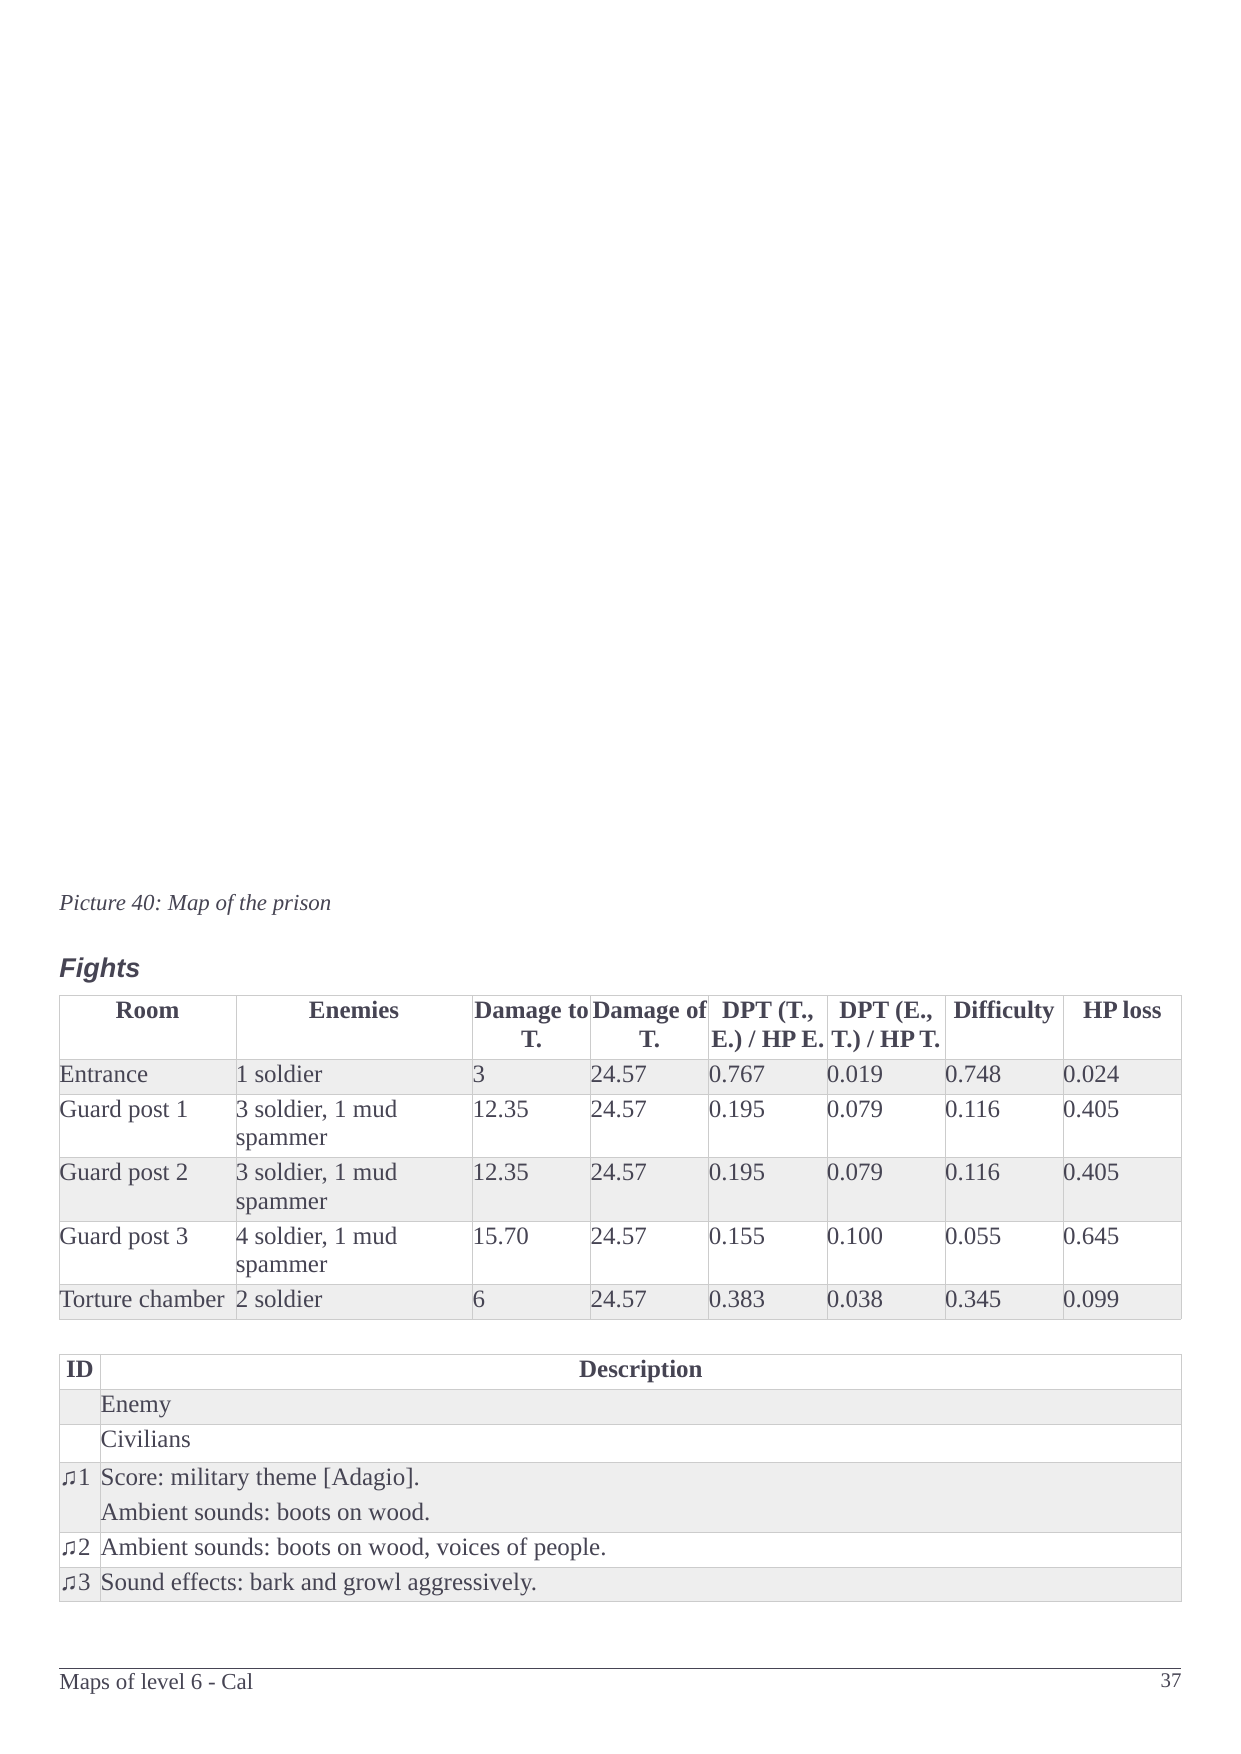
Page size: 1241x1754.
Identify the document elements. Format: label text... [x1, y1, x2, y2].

table_cell 24.57 [591, 1158, 708, 1221]
table_cell Enemy [101, 1390, 1181, 1424]
table_header Description [101, 1355, 1181, 1389]
table_cell 3 soldier, 1 mud spammer [237, 1095, 472, 1157]
table_cell 12.35 [473, 1095, 590, 1157]
table_cell 0.079 [828, 1095, 945, 1157]
table_cell 6 [473, 1285, 590, 1319]
table_cell 0.383 [709, 1285, 827, 1319]
table_cell 0.100 [828, 1222, 945, 1284]
table_cell 3 [473, 1060, 590, 1094]
table_cell ♫1 [60, 1463, 100, 1532]
table_header Damage to T. [473, 996, 590, 1059]
table_cell Entrance [60, 1060, 236, 1094]
table_cell 0.405 [1064, 1095, 1181, 1157]
table_header HP loss [1064, 996, 1181, 1059]
table_cell 1 soldier [237, 1060, 472, 1094]
table_cell 0.645 [1064, 1222, 1181, 1284]
table_cell 0.116 [946, 1158, 1063, 1221]
table_cell 0.038 [828, 1285, 945, 1319]
table_cell Civilians [101, 1425, 1181, 1462]
table_cell 0.405 [1064, 1158, 1181, 1221]
table_cell 0.099 [1064, 1285, 1181, 1319]
table_cell ♫3 [60, 1568, 100, 1601]
table_cell 4 soldier, 1 mud spammer [237, 1222, 472, 1284]
table_header DPT (E., T.) / HP T. [828, 996, 945, 1059]
table_cell 0.195 [709, 1095, 827, 1157]
table_cell Torture chamber [60, 1285, 236, 1319]
table_cell [60, 1425, 100, 1462]
table_cell 0.024 [1064, 1060, 1181, 1094]
table_cell 0.079 [828, 1158, 945, 1221]
table_header Enemies [237, 996, 472, 1059]
table_header Room [60, 996, 236, 1059]
table_header DPT (T., E.) / HP E. [709, 996, 827, 1059]
table_header ID [60, 1355, 100, 1389]
table_cell 0.055 [946, 1222, 1063, 1284]
table_cell [59, 1320, 1181, 1354]
table_cell 3 soldier, 1 mud spammer [237, 1158, 472, 1221]
table_cell 24.57 [591, 1222, 708, 1284]
table_header Damage of T. [591, 996, 708, 1059]
table_cell Fights [59, 939, 1181, 995]
table_cell Guard post 3 [60, 1222, 236, 1284]
table_cell [60, 1390, 100, 1424]
table_cell ♫2 [60, 1533, 100, 1567]
table_cell 0.748 [946, 1060, 1063, 1094]
table_cell 0.767 [709, 1060, 827, 1094]
table_header [59, 59, 1181, 939]
table_cell 24.57 [591, 1095, 708, 1157]
table_cell 2 soldier [237, 1285, 472, 1319]
table_cell 0.195 [709, 1158, 827, 1221]
table_header [64, 896, 70, 903]
table_cell Score: military theme [Adagio]. Ambient sounds: boots on wood. [101, 1463, 1181, 1532]
table_cell 0.345 [946, 1285, 1063, 1319]
table_cell Ambient sounds: boots on wood, voices of people. [101, 1533, 1181, 1567]
table_cell 0.019 [828, 1060, 945, 1094]
table_cell 24.57 [591, 1060, 708, 1094]
table_cell Guard post 2 [60, 1158, 236, 1221]
table_cell Guard post 1 [60, 1095, 236, 1157]
table_header Difficulty [946, 996, 1063, 1059]
table_cell 0.116 [946, 1095, 1063, 1157]
table_cell 12.35 [473, 1158, 590, 1221]
table_cell 15.70 [473, 1222, 590, 1284]
table_cell 24.57 [591, 1285, 708, 1319]
table_cell Sound effects: bark and growl aggressively. [101, 1568, 1181, 1601]
table_cell 0.155 [709, 1222, 827, 1284]
